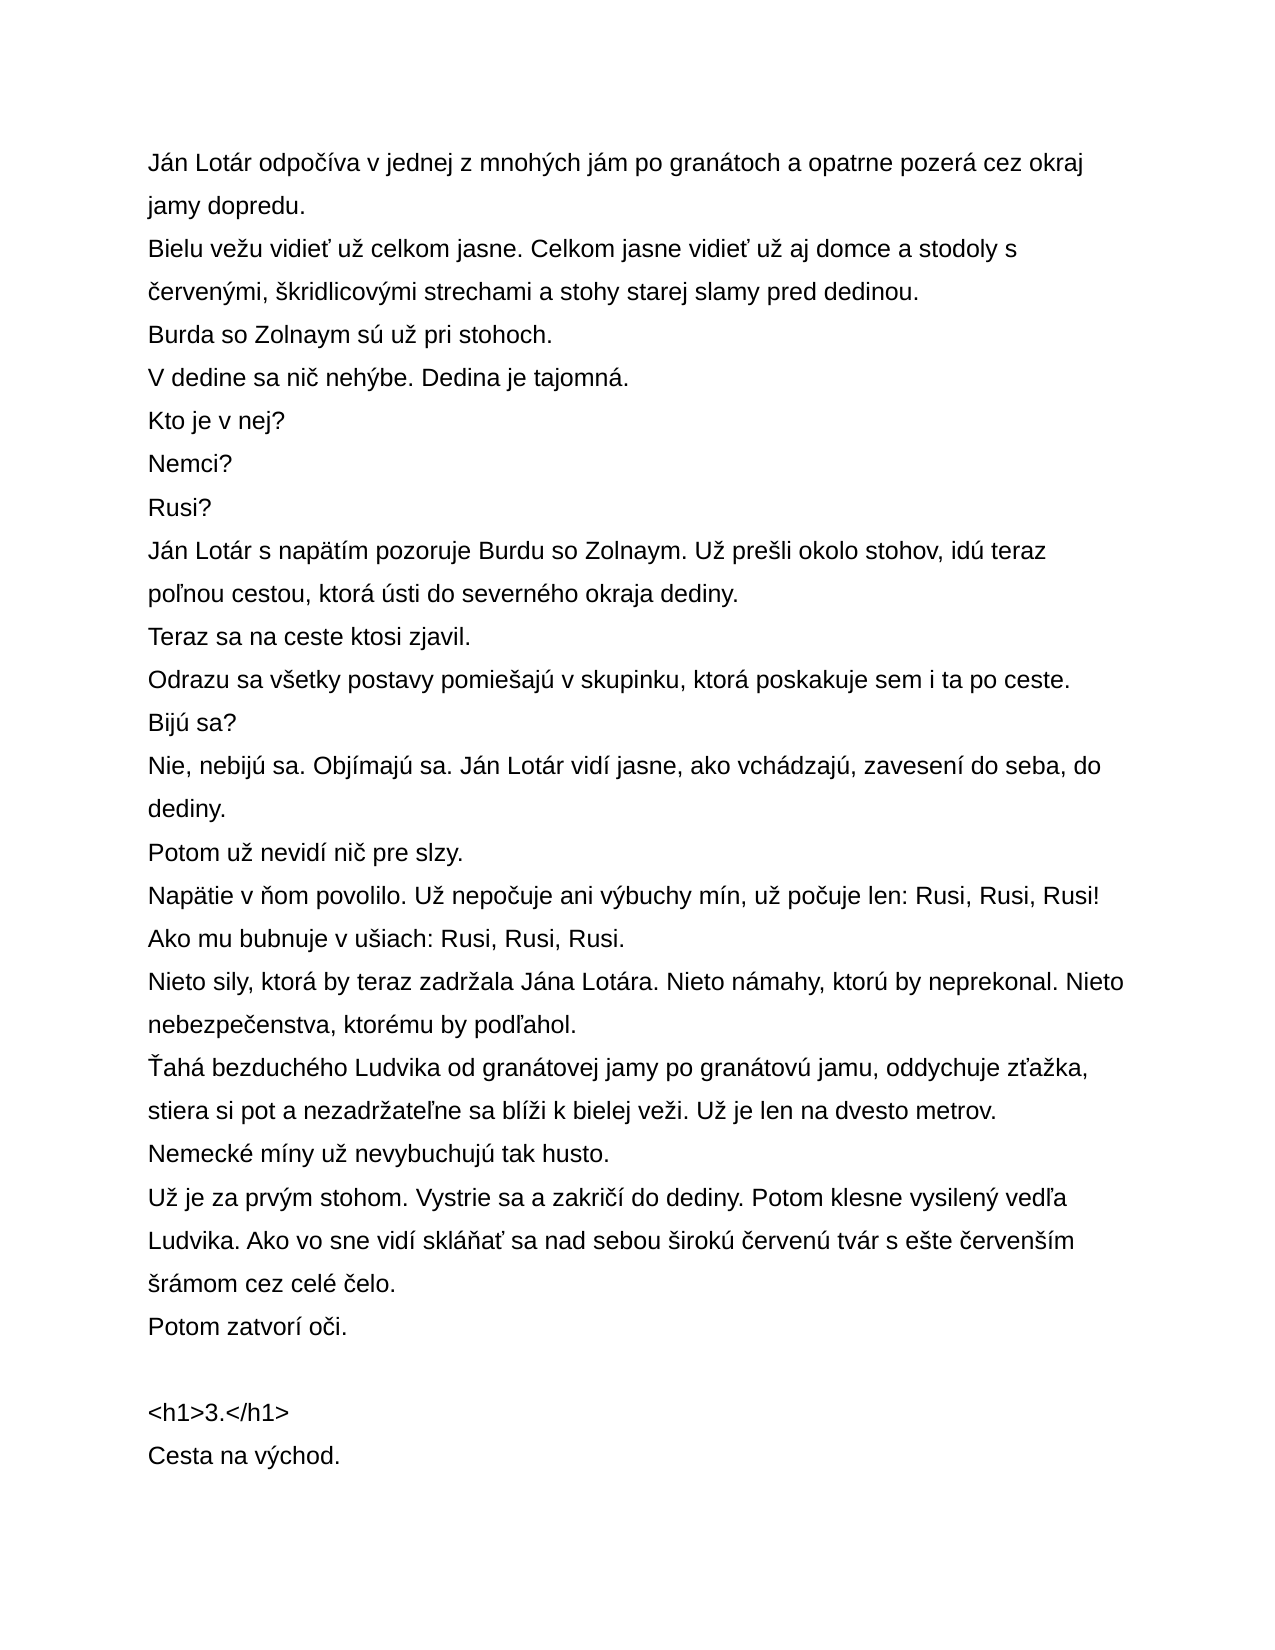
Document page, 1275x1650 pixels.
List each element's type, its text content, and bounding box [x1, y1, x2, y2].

text <h1>3.</h1> [148, 1398, 1127, 1427]
text Burda so Zolnaym sú už pri stohoch. [148, 320, 1127, 349]
text Nemci? [148, 449, 1127, 478]
text Potom zatvorí oči. [148, 1312, 1127, 1341]
text V dedine sa nič nehýbe. Dedina je tajomná. [148, 363, 1127, 392]
text Nieto sily, ktorá by teraz zadržala Jána Lotára. Nieto námahy, ktorú by neprekonal. Nieto nebezpečenstva, ktorému by podľahol. [148, 967, 1127, 1039]
text Potom už nevidí nič pre slzy. [148, 838, 1127, 866]
text Ján Lotár odpočíva v jednej z mnohých jám po granátoch a opatrne pozerá cez okraj jamy dopredu. [148, 148, 1127, 219]
text Už je za prvým stohom. Vystrie sa a zakričí do dediny. Potom klesne vysilený vedľa Ludvika. Ako vo sne vidí skláňať sa nad sebou širokú červenú tvár s ešte červenším šrámom cez celé čelo. [148, 1183, 1127, 1298]
text Bielu vežu vidieť už celkom jasne. Celkom jasne vidieť už aj domce a stodoly s červenými, škridlicovými strechami a stohy starej slamy pred dedinou. [148, 234, 1127, 306]
text Nemecké míny už nevybuchujú tak husto. [148, 1139, 1127, 1168]
text Nie, nebijú sa. Objímajú sa. Ján Lotár vidí jasne, ako vchádzajú, zavesení do seba, do dediny. [148, 751, 1127, 823]
text Teraz sa na ceste ktosi zjavil. [148, 622, 1127, 651]
text Odrazu sa všetky postavy pomiešajú v skupinku, ktorá poskakuje sem i ta po ceste. [148, 665, 1127, 694]
text Ťahá bezduchého Ludvika od granátovej jamy po granátovú jamu, oddychuje zťažka, stiera si pot a nezadržateľne sa blíži k bielej veži. Už je len na dvesto metrov. [148, 1053, 1127, 1125]
text Cesta na východ. [148, 1441, 1127, 1470]
text Napätie v ňom povolilo. Už nepočuje ani výbuchy mín, už počuje len: Rusi, Rusi, Rusi! Ako mu bubnuje v ušiach: Rusi, Rusi, Rusi. [148, 881, 1127, 953]
text Rusi? [148, 493, 1127, 521]
text Kto je v nej? [148, 406, 1127, 435]
text Bijú sa? [148, 708, 1127, 737]
text Ján Lotár s napätím pozoruje Burdu so Zolnaym. Už prešli okolo stohov, idú teraz poľnou cestou, ktorá ústi do severného okraja dediny. [148, 536, 1127, 608]
